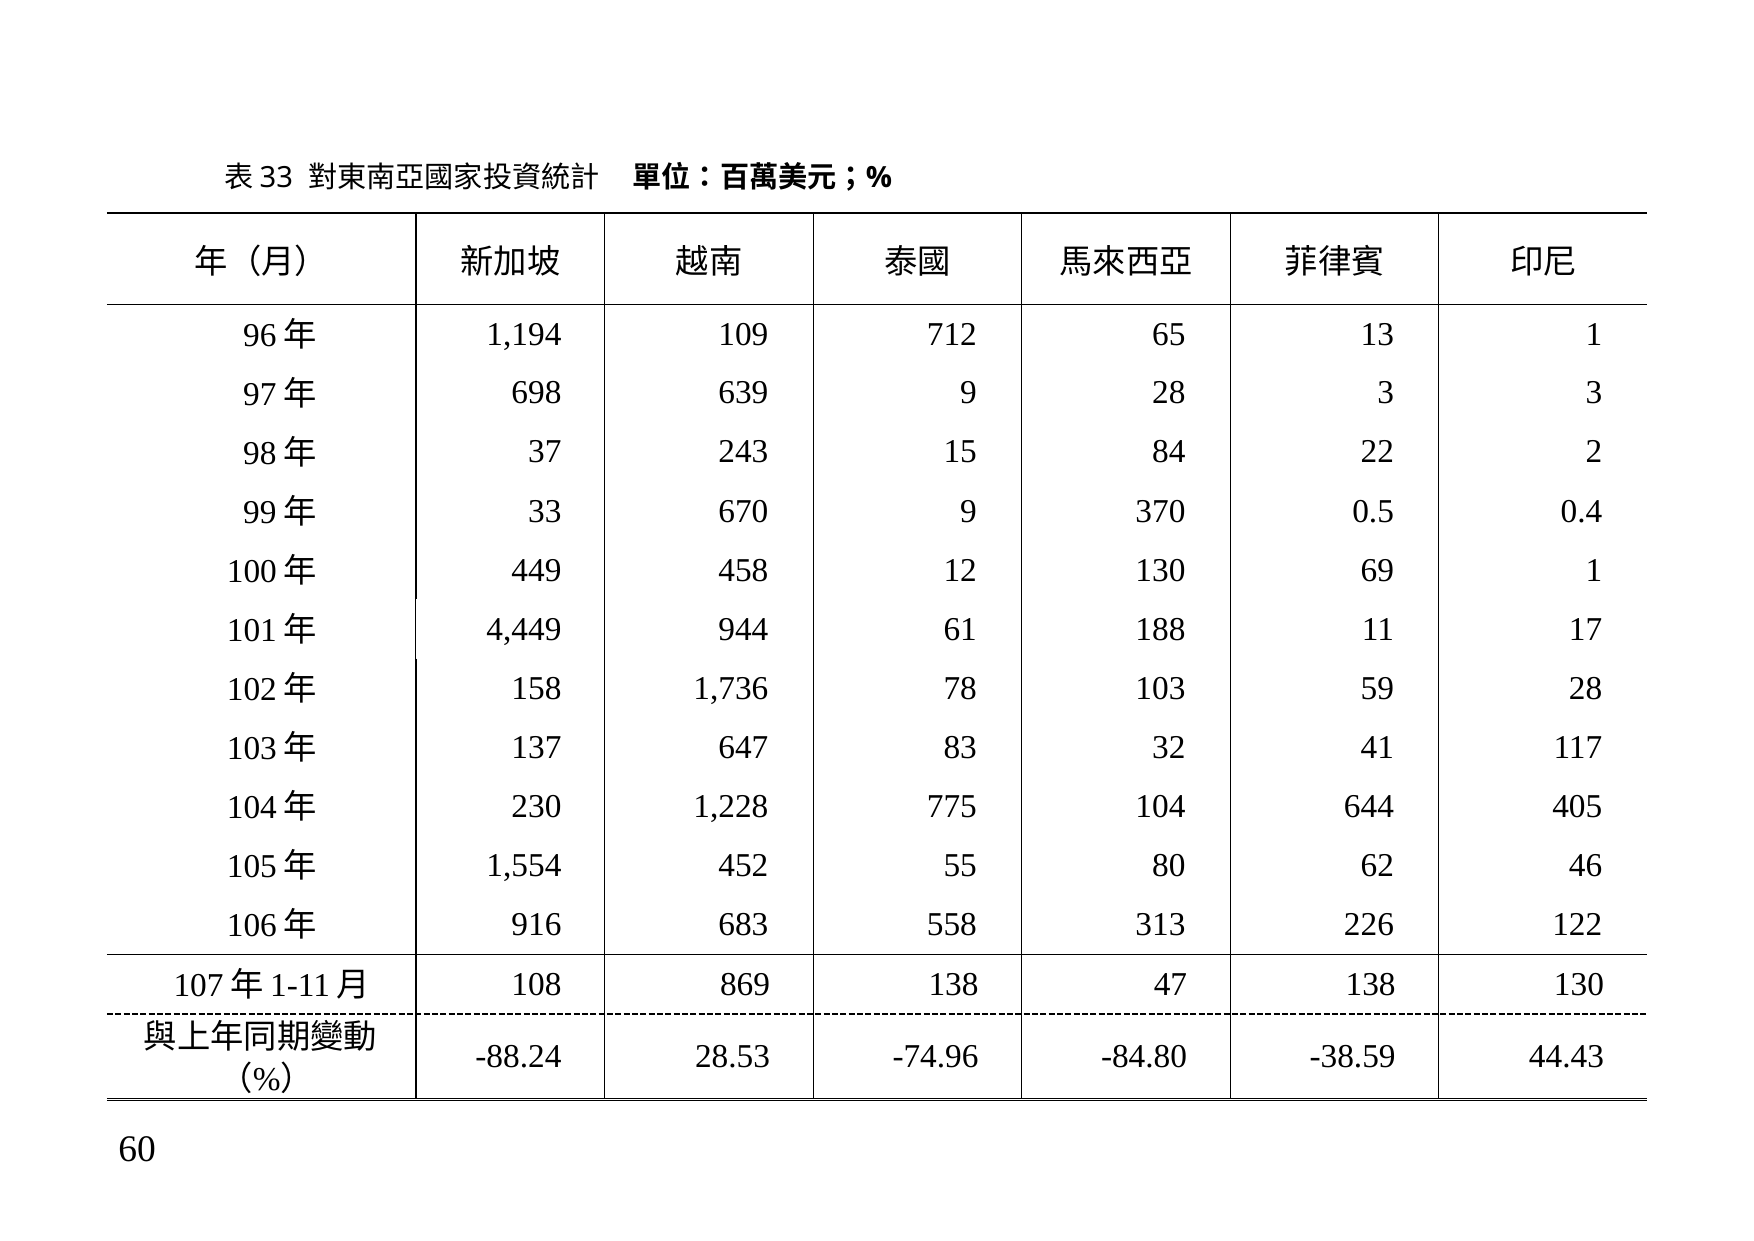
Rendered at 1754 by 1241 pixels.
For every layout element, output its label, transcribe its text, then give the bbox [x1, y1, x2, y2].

table_cell 103年 [107, 718, 415, 777]
table_cell 47 [1022, 955, 1230, 1013]
table_cell 188 [1022, 599, 1230, 658]
table_cell 108 [417, 955, 604, 1013]
table_cell 109 [605, 305, 813, 363]
table_cell 37 [417, 422, 604, 481]
table_cell 3 [1231, 363, 1438, 422]
table_cell 138 [814, 955, 1021, 1013]
table_cell 106年 [107, 895, 415, 954]
table_cell 449 [417, 540, 604, 599]
table_cell 13 [1231, 305, 1438, 363]
table_cell 與上年同期變動（%） [107, 1013, 415, 1098]
table_header 印尼 [1439, 214, 1647, 304]
table_cell 243 [605, 422, 813, 481]
table_cell 405 [1439, 777, 1647, 836]
table_cell 102年 [107, 659, 415, 717]
table_cell 916 [417, 895, 604, 954]
table_cell 683 [605, 895, 813, 954]
table_cell 558 [814, 895, 1021, 954]
table_cell 28 [1439, 659, 1647, 717]
table_cell 370 [1022, 481, 1230, 540]
table_cell 97年 [107, 363, 415, 422]
table_cell 46 [1439, 836, 1647, 895]
table_cell 1,228 [605, 777, 813, 836]
table_cell 458 [605, 540, 813, 599]
table_cell 78 [814, 659, 1021, 717]
table_cell 137 [417, 718, 604, 777]
table_header 泰國 [814, 214, 1021, 304]
table_cell 2 [1439, 422, 1647, 481]
table_cell 313 [1022, 895, 1230, 954]
table_cell 122 [1439, 895, 1647, 954]
table_header 菲律賓 [1231, 214, 1438, 304]
table_cell 775 [814, 777, 1021, 836]
table_cell 33 [417, 481, 604, 540]
table_cell 17 [1439, 599, 1647, 658]
table_cell 104年 [107, 777, 415, 836]
table_cell 59 [1231, 659, 1438, 717]
table_cell 15 [814, 422, 1021, 481]
table_cell 28 [1022, 363, 1230, 422]
table_cell 647 [605, 718, 813, 777]
table_cell 0.5 [1231, 481, 1438, 540]
table_cell 12 [814, 540, 1021, 599]
table_cell 130 [1022, 540, 1230, 599]
table_cell 130 [1439, 955, 1647, 1013]
table_cell 28.53 [605, 1013, 813, 1098]
table_cell 103 [1022, 659, 1230, 717]
table_cell 41 [1231, 718, 1438, 777]
table_cell 11 [1231, 599, 1438, 658]
table_cell 105年 [107, 836, 415, 895]
table_cell 62 [1231, 836, 1438, 895]
table_cell -38.59 [1231, 1013, 1438, 1098]
table_cell 712 [814, 305, 1021, 363]
table_cell 96年 [107, 305, 415, 363]
table_cell 55 [814, 836, 1021, 895]
table_cell 61 [814, 599, 1021, 658]
table_cell 104 [1022, 777, 1230, 836]
table_cell 644 [1231, 777, 1438, 836]
table_cell 44.43 [1439, 1013, 1647, 1098]
table_cell 4,449 [416, 599, 604, 658]
table_header 馬來西亞 [1022, 214, 1230, 304]
table_cell 69 [1231, 540, 1438, 599]
table_cell 65 [1022, 305, 1230, 363]
subtitle 表33 對東南亞國家投資統計 單位：百萬美元；% [118, 137, 1636, 212]
table_header 年（月） [107, 214, 415, 304]
table_header 新加坡 [417, 214, 604, 304]
table_cell 83 [814, 718, 1021, 777]
table_cell 98年 [107, 422, 415, 481]
table_cell 1 [1439, 540, 1647, 599]
table_cell 9 [814, 481, 1021, 540]
table_cell 117 [1439, 718, 1647, 777]
table_cell 0.4 [1439, 481, 1647, 540]
table_cell 452 [605, 836, 813, 895]
table_cell 670 [605, 481, 813, 540]
table_cell 944 [605, 599, 813, 658]
table_cell 1,554 [417, 836, 604, 895]
table_cell 99年 [107, 481, 415, 540]
table_cell 84 [1022, 422, 1230, 481]
table_cell -88.24 [417, 1013, 604, 1098]
table_cell 869 [605, 955, 813, 1013]
table_cell 3 [1439, 363, 1647, 422]
table_cell 1 [1439, 305, 1647, 363]
table_cell 107年1-11月 [107, 955, 415, 1013]
table_cell 22 [1231, 422, 1438, 481]
table_cell 1,736 [605, 659, 813, 717]
table_cell 639 [605, 363, 813, 422]
table_cell 80 [1022, 836, 1230, 895]
table_cell 230 [417, 777, 604, 836]
table_cell 32 [1022, 718, 1230, 777]
table_cell -84.80 [1022, 1013, 1230, 1098]
table_cell 138 [1231, 955, 1438, 1013]
table_header 越南 [605, 214, 813, 304]
table_cell 100年 [107, 540, 415, 599]
table_cell 226 [1231, 895, 1438, 954]
table_cell 698 [417, 363, 604, 422]
table_cell -74.96 [814, 1013, 1021, 1098]
table_cell 9 [814, 363, 1021, 422]
table_cell 1,194 [417, 305, 604, 363]
table_cell 101年 [107, 599, 415, 658]
table_cell 158 [417, 659, 604, 717]
